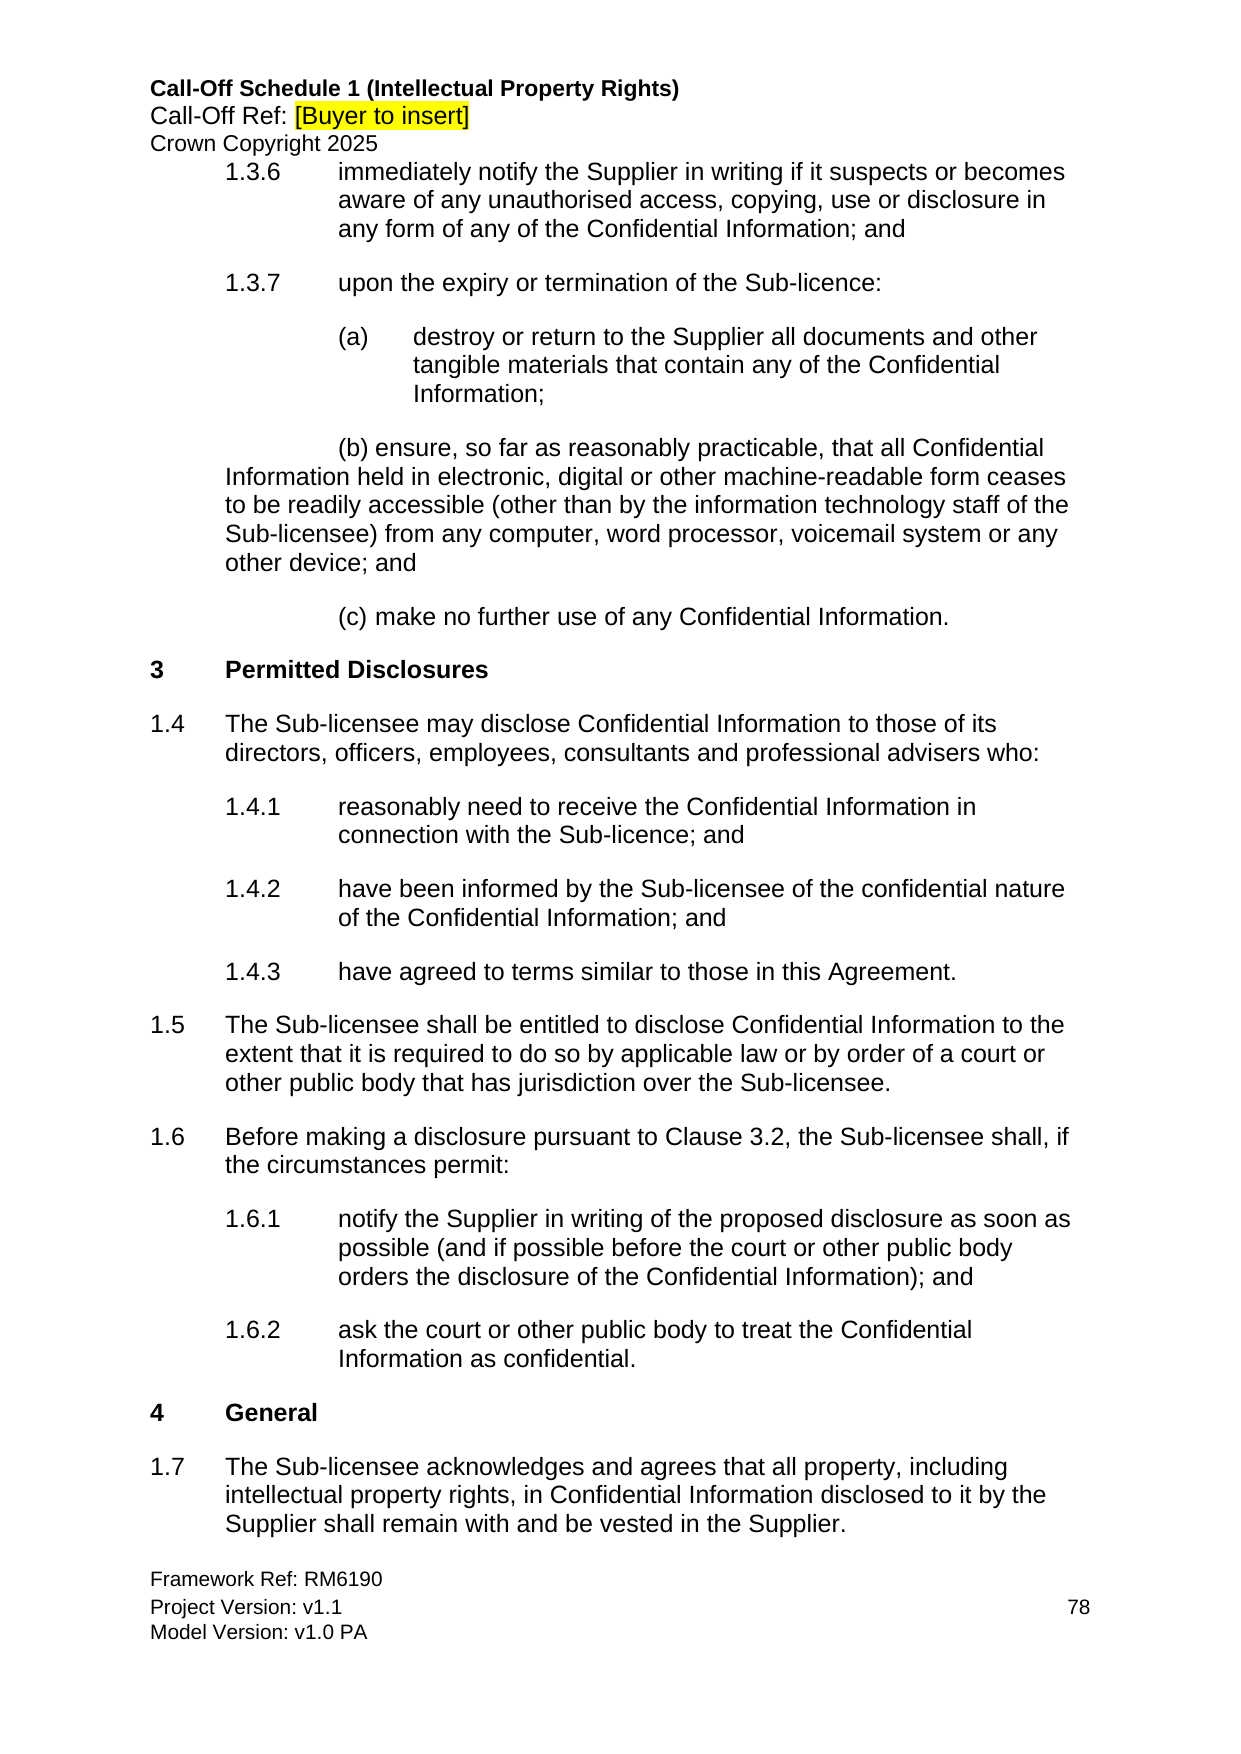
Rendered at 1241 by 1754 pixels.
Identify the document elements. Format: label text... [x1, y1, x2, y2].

list have been informed by the Sub-licensee of the confidential nature of the Confidential Information; and [225, 874, 1090, 931]
list Before making a disclosure pursuant to Clause 3.2, the Sub-licensee shall, if the circumstances permit: [150, 1121, 1090, 1179]
list notify the Supplier in writing of the proposed disclosure as soon as possible (and if possible before the court or other public body orders the disclosure of the Confidential Information); and [225, 1204, 1090, 1290]
list reasonably need to receive the Confidential Information in connection with the Sub-licence; and [225, 791, 1090, 849]
list immediately notify the Supplier in writing if it suspects or becomes aware of any unauthorised access, copying, use or disclosure in any form of any of the Confidential Information; and [225, 156, 1090, 243]
list The Sub-licensee may disclose Confidential Information to those of its directors, officers, employees, consultants and professional advisers who: [150, 709, 1090, 766]
list Permitted Disclosures [150, 655, 1090, 684]
list The Sub-licensee shall be entitled to disclose Confidential Information to the extent that it is required to do so by applicable law or by order of a court or other public body that has jurisdiction over the Sub-licensee. [150, 1010, 1090, 1096]
list destroy or return to the Supplier all documents and other tangible materials that contain any of the Confidential Information; [338, 321, 1090, 408]
list make no further use of any Confidential Information. [225, 601, 1090, 630]
list have agreed to terms similar to those in this Agreement. [225, 956, 1090, 985]
list The Sub-licensee acknowledges and agrees that all property, including intellectual property rights, in Confidential Information disclosed to it by the Supplier shall remain with and be vested in the Supplier. [150, 1451, 1090, 1538]
list ensure, so far as reasonably practicable, that all Confidential Information held in electronic, digital or other machine-readable form ceases to be readily accessible (other than by the information technology staff of the Sub-licensee) from any computer, word processor, voicemail system or any other device; and [225, 433, 1090, 576]
list upon the expiry or termination of the Sub-licence: [225, 268, 1090, 296]
list ask the court or other public body to treat the Confidential Information as confidential. [225, 1315, 1090, 1373]
list General [150, 1398, 1090, 1426]
